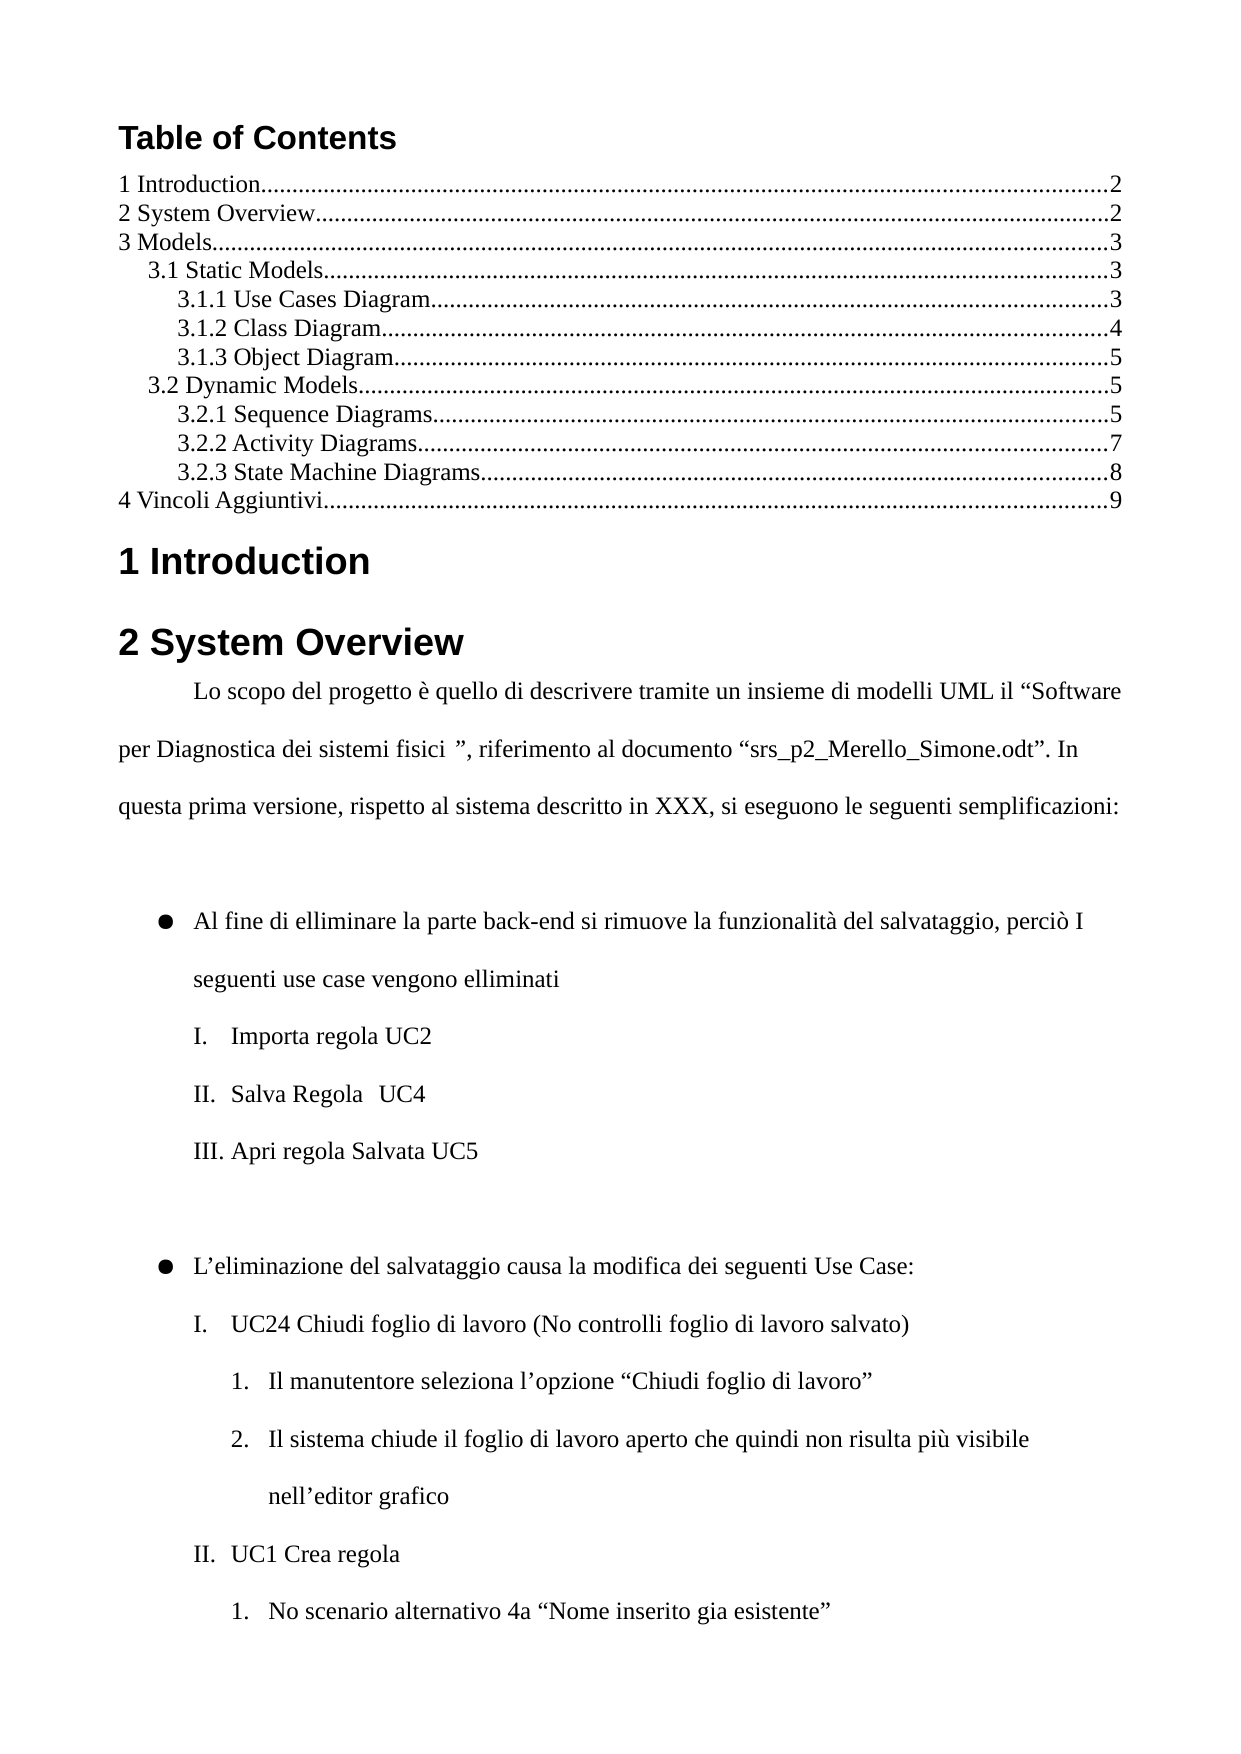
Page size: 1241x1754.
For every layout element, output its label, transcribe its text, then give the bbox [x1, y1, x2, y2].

list UC1 Crea regola [193, 1539, 1122, 1568]
text 2 System Overview 2 [118, 198, 1122, 227]
list Salva Regola UC4 [193, 1079, 1122, 1108]
text 3.1.1 Use Cases Diagram 3 [177, 284, 1122, 313]
text 3.1.2 Class Diagram 4 [177, 313, 1122, 342]
list Al fine di elliminare la parte back-end si rimuove la funzionalità del salvataggio, perciò I seguenti use case vengono elliminati [156, 906, 1122, 993]
text 3.1 Static Models 3 [148, 255, 1122, 284]
text 3.2 Dynamic Models 5 [148, 370, 1122, 399]
text 3.2.3 State Machine Diagrams 8 [177, 457, 1122, 485]
list Il manutentore seleziona l’opzione “Chiudi foglio di lavoro” [231, 1366, 1122, 1395]
list UC24 Chiudi foglio di lavoro (No controlli foglio di lavoro salvato) [193, 1309, 1122, 1338]
text 4 Vincoli Aggiuntivi 9 [118, 485, 1122, 514]
text Lo scopo del progetto è quello di descrivere tramite un insieme di modelli UML il “Software per Diagnostica dei sistemi fisici ”, riferimento al documento “srs_p2_Merello_Simone.odt”. In questa prima versione, rispetto al sistema descritto in XXX, si eseguono le seguenti semplificazioni: [118, 676, 1122, 820]
subtitle 2 System Overview [118, 620, 1122, 664]
text 3.1.3 Object Diagram 5 [177, 342, 1122, 370]
list Il sistema chiude il foglio di lavoro aperto che quindi non risulta più visibile nell’editor grafico [231, 1424, 1122, 1510]
list L’eliminazione del salvataggio causa la modifica dei seguenti Use Case: [156, 1251, 1122, 1280]
text 3 Models 3 [118, 227, 1122, 255]
subtitle 1 Introduction [118, 539, 1122, 583]
list Apri regola Salvata UC5 [193, 1136, 1122, 1165]
subtitle Table of Contents [118, 118, 1122, 157]
text 3.2.1 Sequence Diagrams 5 [177, 399, 1122, 428]
text 3.2.2 Activity Diagrams 7 [177, 428, 1122, 457]
list No scenario alternativo 4a “Nome inserito gia esistente” [231, 1596, 1122, 1625]
text 1 Introduction 2 [118, 169, 1122, 198]
list Importa regola UC2 [193, 1021, 1122, 1050]
